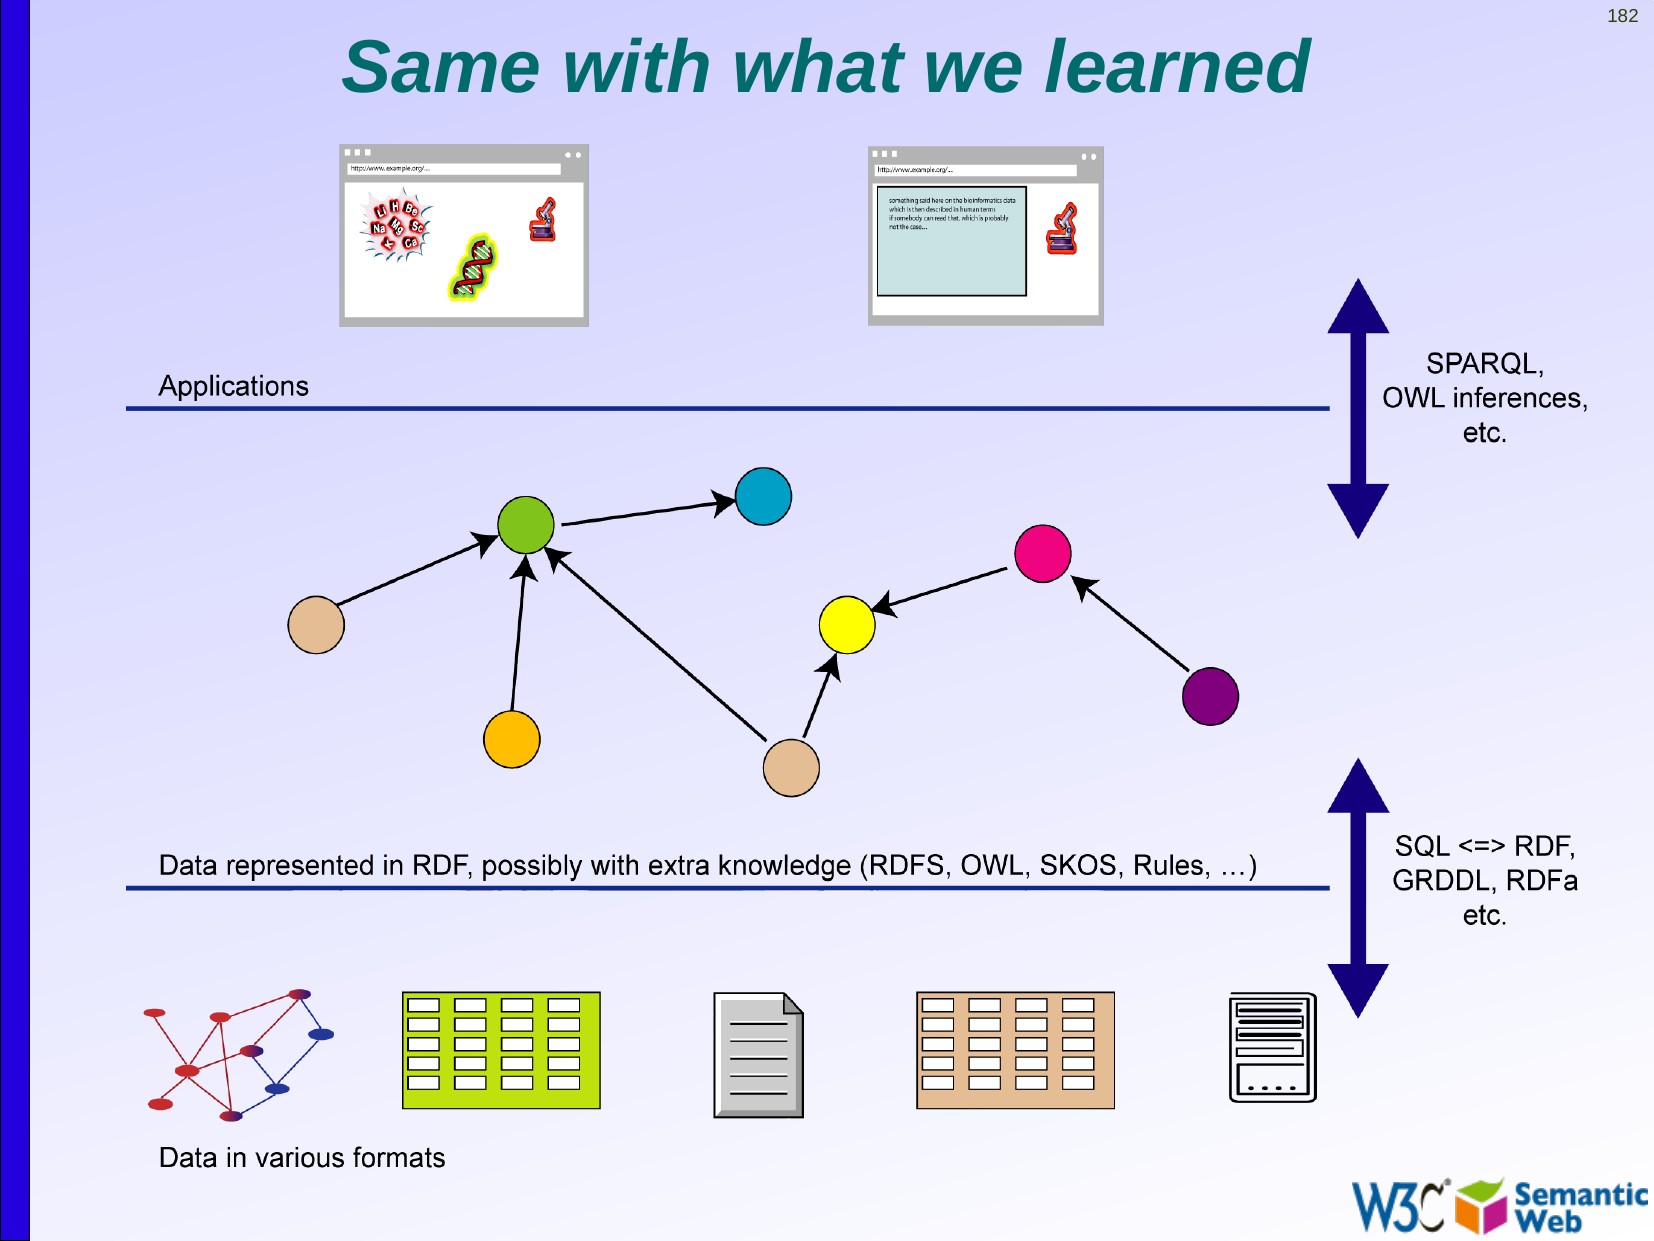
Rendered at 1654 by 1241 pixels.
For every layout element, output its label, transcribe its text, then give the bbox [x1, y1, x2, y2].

title Same with what we learned [0, 5, 1654, 125]
picture [117, 144, 1648, 1235]
